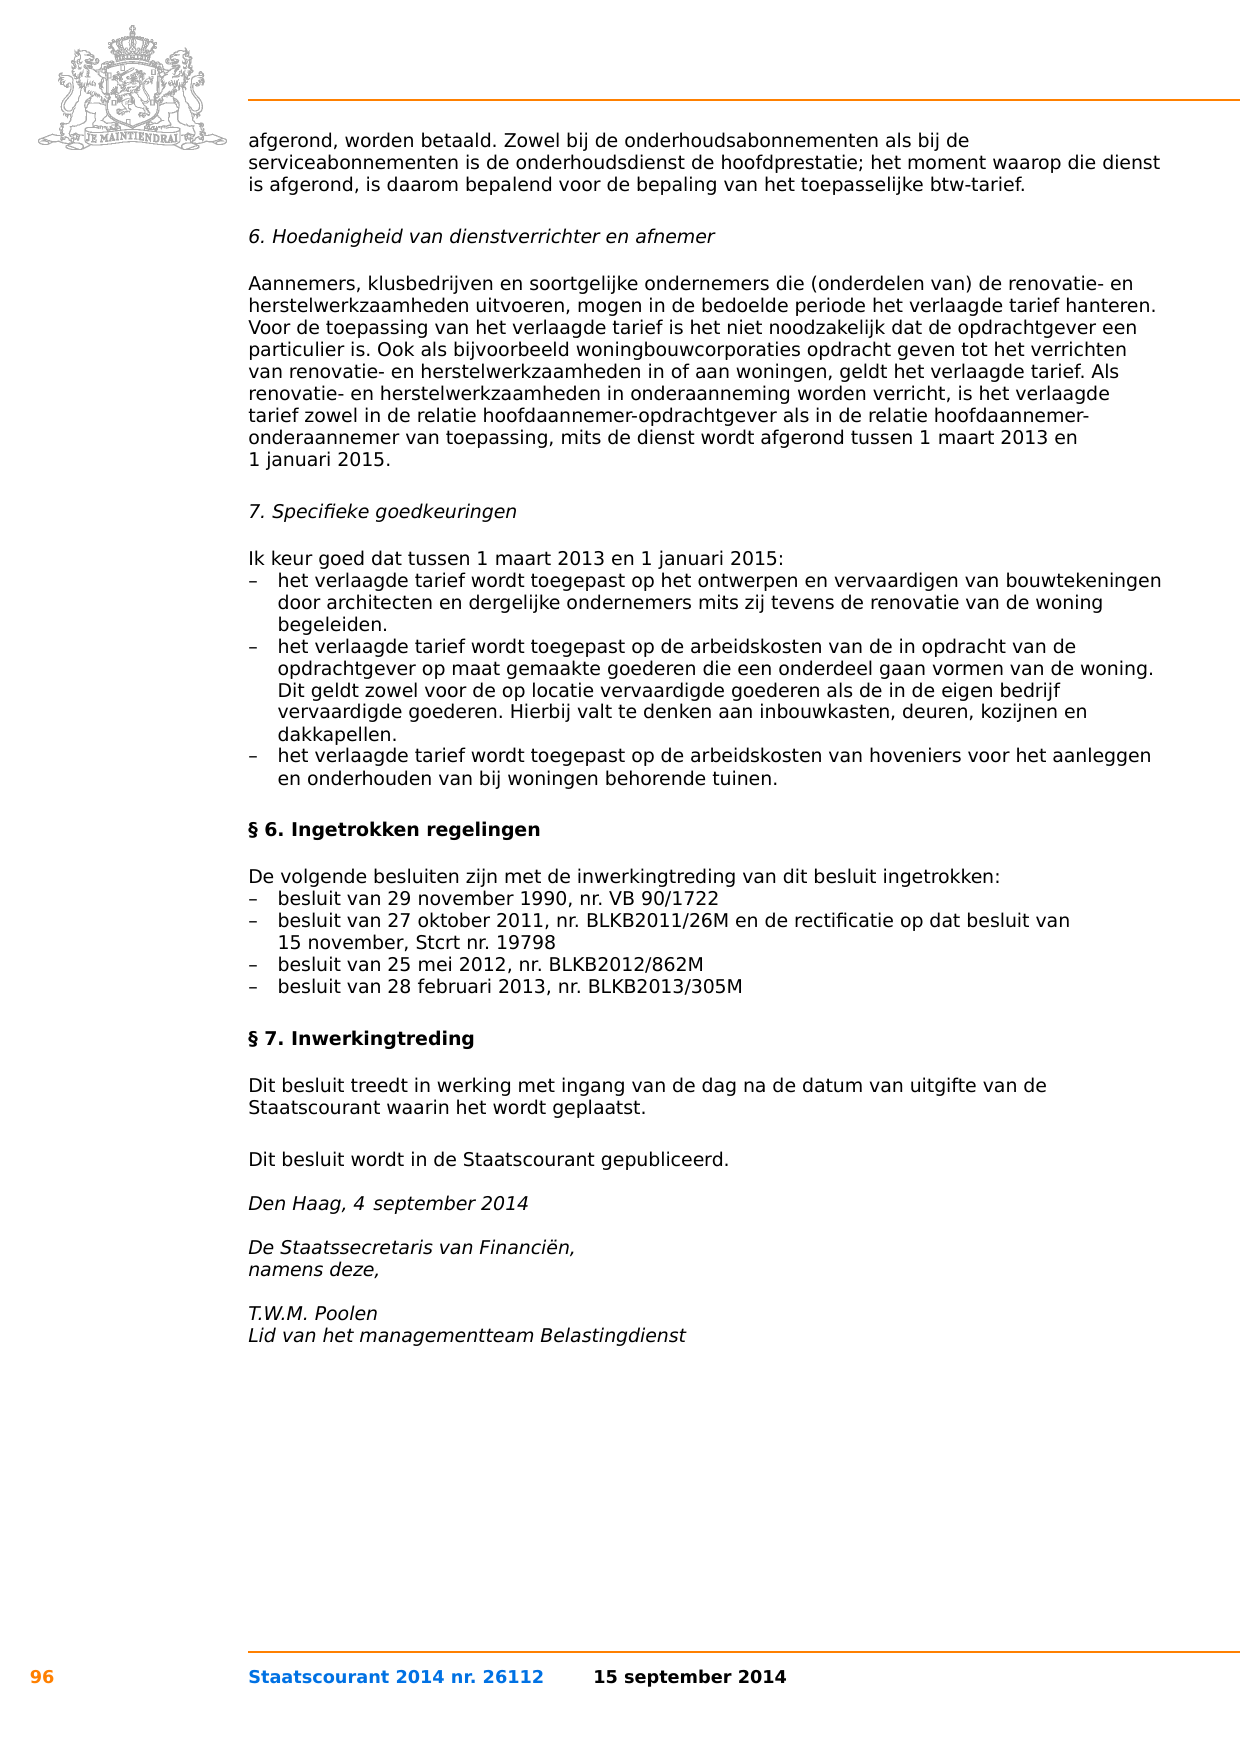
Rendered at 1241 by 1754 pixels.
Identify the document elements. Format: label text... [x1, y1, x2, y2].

text – besluit van 27 oktober 2011, nr. BLKB2011/26M en de rectificatie op dat besluit van 15 november, Stcrt nr. 19798 [248, 910, 1163, 954]
subtitle § 6. Ingetrokken regelingen [248, 819, 1163, 841]
text – het verlaagde tarief wordt toegepast op de arbeidskosten van hoveniers voor het aanleggen en onderhouden van bij woningen behorende tuinen. [248, 745, 1163, 789]
text Aannemers, klusbedrijven en soortgelijke ondernemers die (onderdelen van) de renovatie- en herstelwerkzaamheden uitvoeren, mogen in de bedoelde periode het verlaagde tarief hanteren. Voor de toepassing van het verlaagde tarief is het niet noodzakelijk dat de opdrachtgever een particulier is. Ook als bijvoorbeeld woningbouwcorporaties opdracht geven tot het verrichten van renovatie- en herstelwerkzaamheden in of aan woningen, geldt het verlaagde tarief. Als renovatie- en herstelwerkzaamheden in onderaanneming worden verricht, is het verlaagde tarief zowel in de relatie hoofdaannemer-opdrachtgever als in de relatie hoofdaannemer-onderaannemer van toepassing, mits de dienst wordt afgerond tussen 1 maart 2013 en 1 januari 2015. [248, 273, 1163, 471]
text Ik keur goed dat tussen 1 maart 2013 en 1 januari 2015: [248, 548, 1163, 569]
text Dit besluit wordt in de Staatscourant gepubliceerd. [248, 1149, 1163, 1171]
picture [38, 25, 227, 150]
subtitle 7. Specifieke goedkeuringen [248, 501, 1163, 523]
subtitle 6. Hoedanigheid van dienstverrichter en afnemer [248, 226, 1163, 248]
text – het verlaagde tarief wordt toegepast op de arbeidskosten van de in opdracht van de opdrachtgever op maat gemaakte goederen die een onderdeel gaan vormen van de woning. Dit geldt zowel voor de op locatie vervaardigde goederen als de in de eigen bedrijf vervaardigde goederen. Hierbij valt te denken aan inbouwkasten, deuren, kozijnen en dakkapellen. [248, 636, 1163, 745]
text – besluit van 29 november 1990, nr. VB 90/1722 [248, 888, 1163, 910]
text De Staatssecretaris van Financiën, namens deze, T.W.M. Poolen Lid van het managementteam Belastingdienst [248, 1237, 1163, 1347]
text afgerond, worden betaald. Zowel bij de onderhoudsabonnementen als bij de serviceabonnementen is de onderhoudsdienst de hoofdprestatie; het moment waarop die dienst is afgerond, is daarom bepalend voor de bepaling van het toepasselijke btw-tarief. [248, 130, 1163, 196]
text – besluit van 28 februari 2013, nr. BLKB2013/305M [248, 976, 1163, 998]
text Dit besluit treedt in werking met ingang van de dag na de datum van uitgifte van de Staatscourant waarin het wordt geplaatst. [248, 1075, 1163, 1119]
text – besluit van 25 mei 2012, nr. BLKB2012/862M [248, 954, 1163, 976]
text – het verlaagde tarief wordt toegepast op het ontwerpen en vervaardigen van bouwtekeningen door architecten en dergelijke ondernemers mits zij tevens de renovatie van de woning begeleiden. [248, 569, 1163, 636]
text De volgende besluiten zijn met de inwerkingtreding van dit besluit ingetrokken: [248, 866, 1163, 888]
subtitle § 7. Inwerkingtreding [248, 1028, 1163, 1050]
text Den Haag, 4 september 2014 [248, 1193, 1163, 1215]
